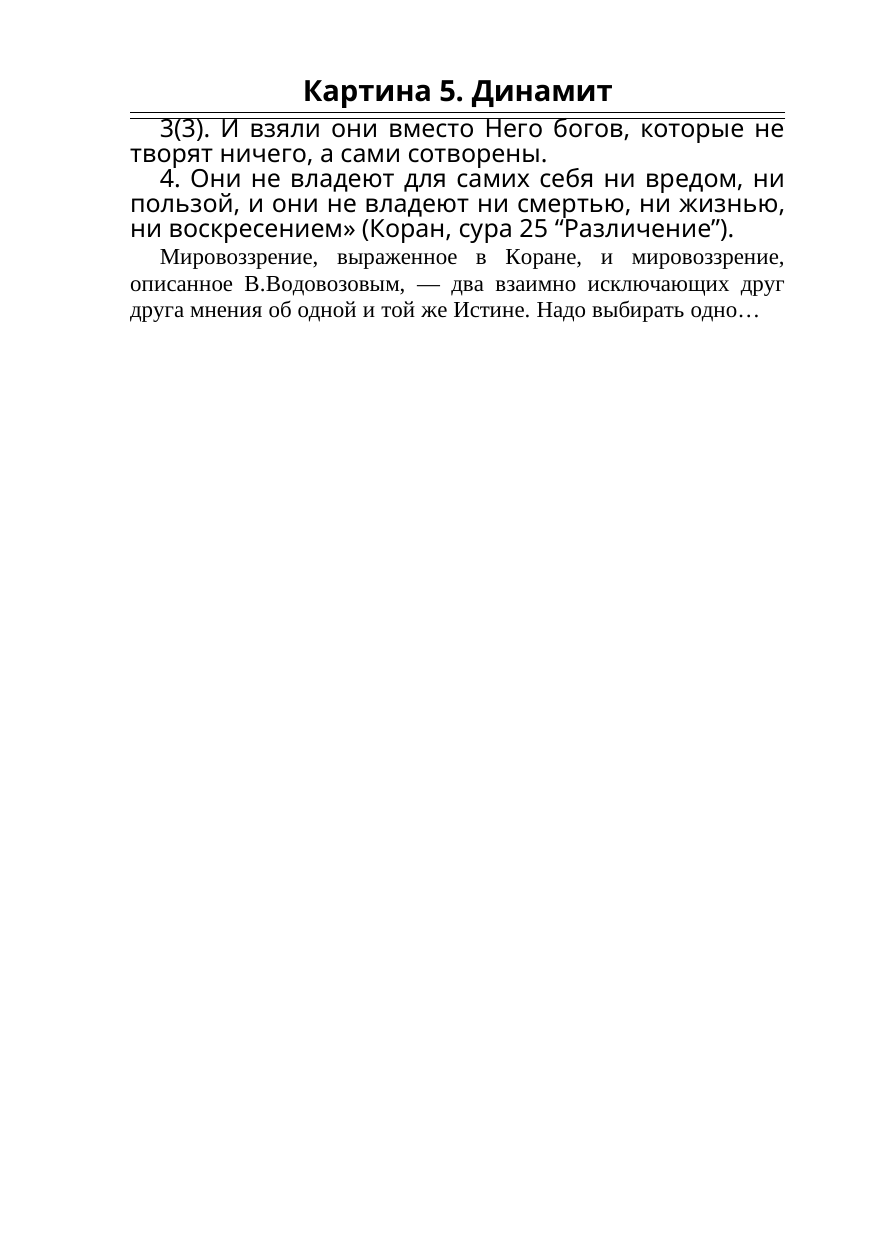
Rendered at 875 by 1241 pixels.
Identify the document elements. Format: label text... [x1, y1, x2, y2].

text Мировоззрение, выраженное в Коране, и мировоззрение, описанное В.Водовозовым, — два взаимно исключающих друг друга мнения об одной и той же Истине. Надо выбирать одно… [130, 243, 785, 322]
text 3(3). И взяли они вместо Него богов, которые не творят ничего, а сами сотворены. [130, 119, 785, 168]
text 4. Они не владеют для самих себя ни вредом, ни пользой, и они не владеют ни смертью, ни жизнью, ни воскресением» (Коран, сура 25 “Различение”). [130, 168, 785, 243]
